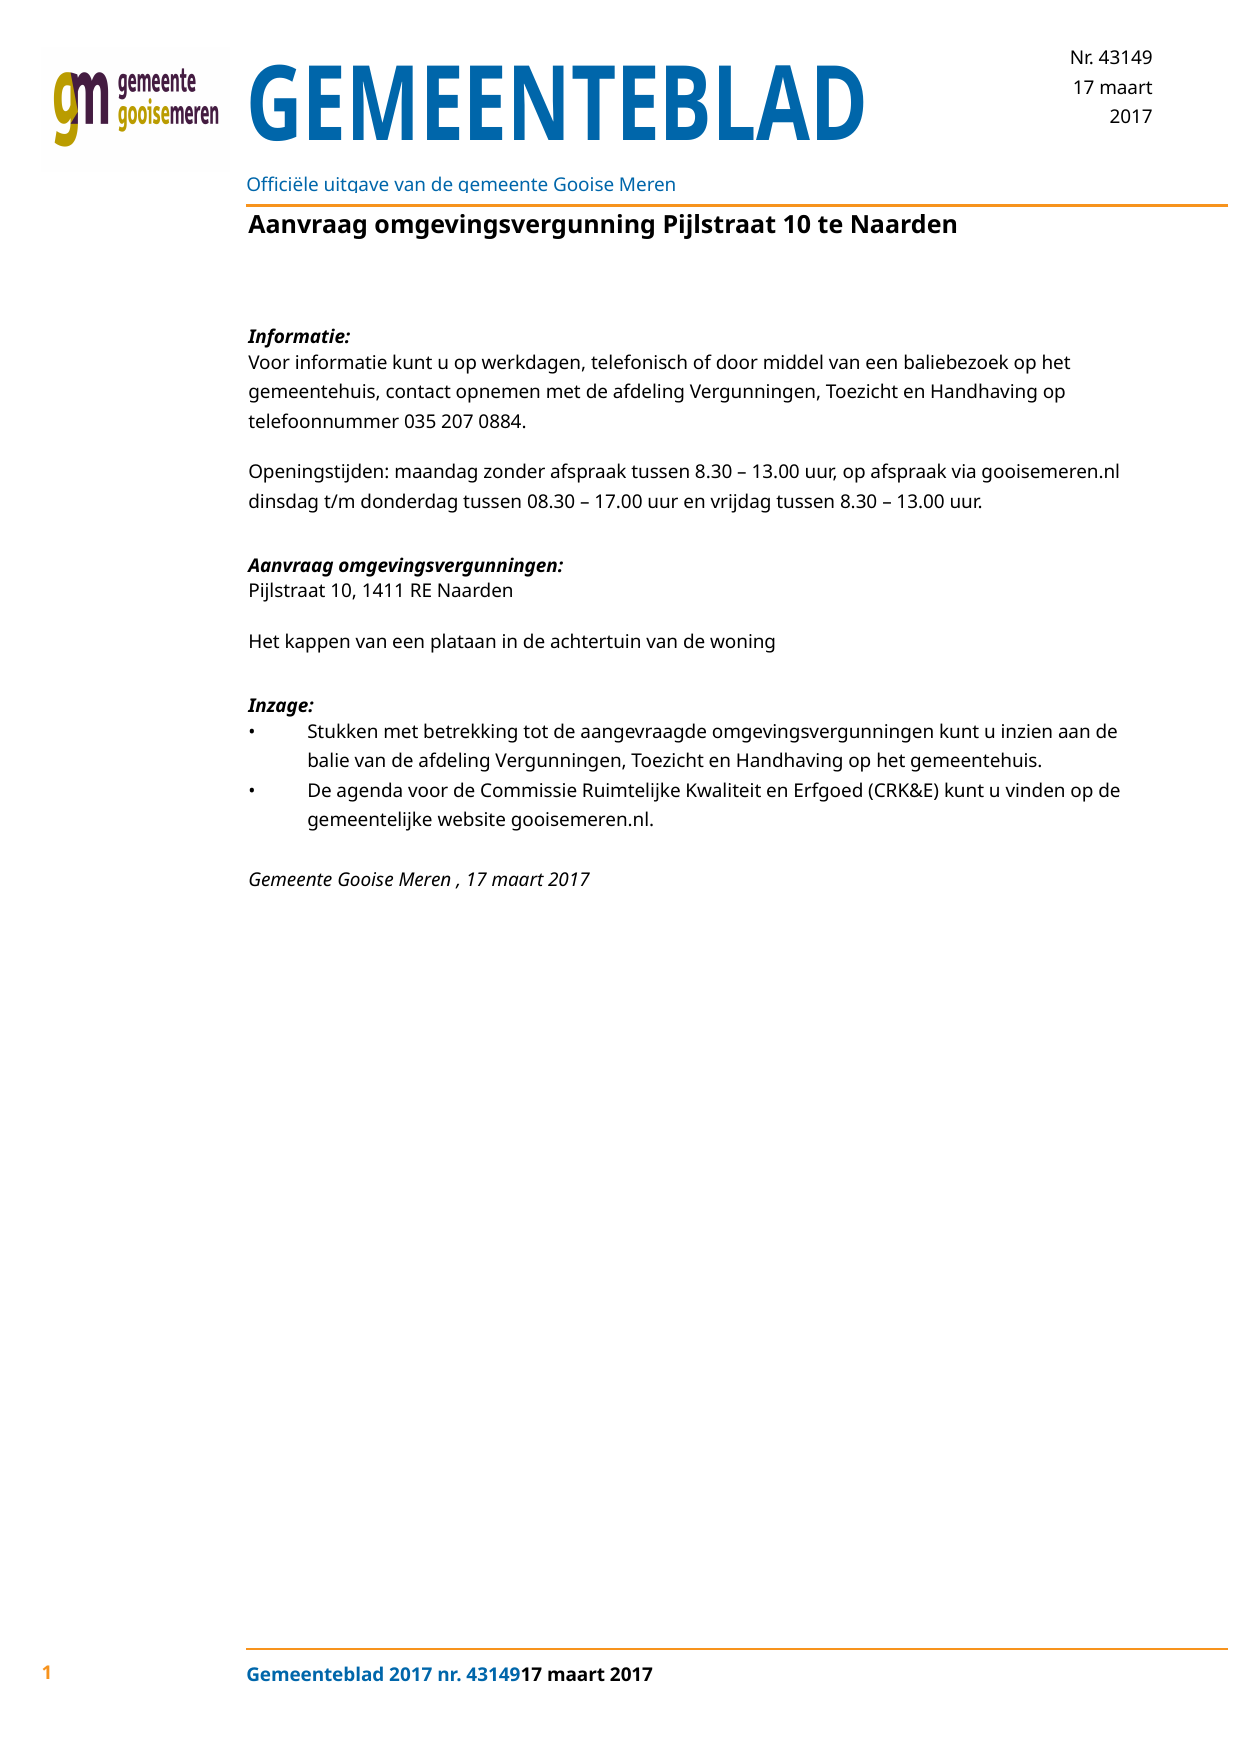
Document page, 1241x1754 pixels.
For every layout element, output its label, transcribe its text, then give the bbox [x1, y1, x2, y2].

list De agenda voor de Commissie Ruimtelijke Kwaliteit en Erfgoed (CRK&E) kunt u vinden op de gemeentelijke website gooisemeren.nl. [248, 777, 1152, 832]
text Het kappen van een plataan in de achtertuin van de woning [248, 628, 1152, 654]
picture [41, 47, 231, 172]
text Aanvraag omgevingsvergunningen: [248, 552, 1152, 578]
list Stukken met betrekking tot de aangevraagde omgevingsvergunningen kunt u inzien aan de balie van de afdeling Vergunningen, Toezicht en Handhaving op het gemeentehuis. [248, 718, 1152, 773]
text Openingstijden: maandag zonder afspraak tussen 8.30 – 13.00 uur, op afspraak via gooisemeren.nl dinsdag t/m donderdag tussen 08.30 – 17.00 uur en vrijdag tussen 8.30 – 13.00 uur. [248, 458, 1152, 514]
text Pijlstraat 10, 1411 RE Naarden [248, 578, 1152, 603]
text Voor informatie kunt u op werkdagen, telefonisch of door middel van een baliebezoek op het gemeentehuis, contact opnemen met de afdeling Vergunningen, Toezicht en Handhaving op telefoonnummer 035 207 0884. [248, 349, 1152, 434]
text Informatie: [248, 323, 1152, 349]
text Aanvraag omgevingsvergunning Pijlstraat 10 te Naarden [248, 207, 1152, 241]
text Inzage: [248, 692, 1152, 718]
text Gemeente Gooise Meren , 17 maart 2017 [248, 866, 1152, 891]
